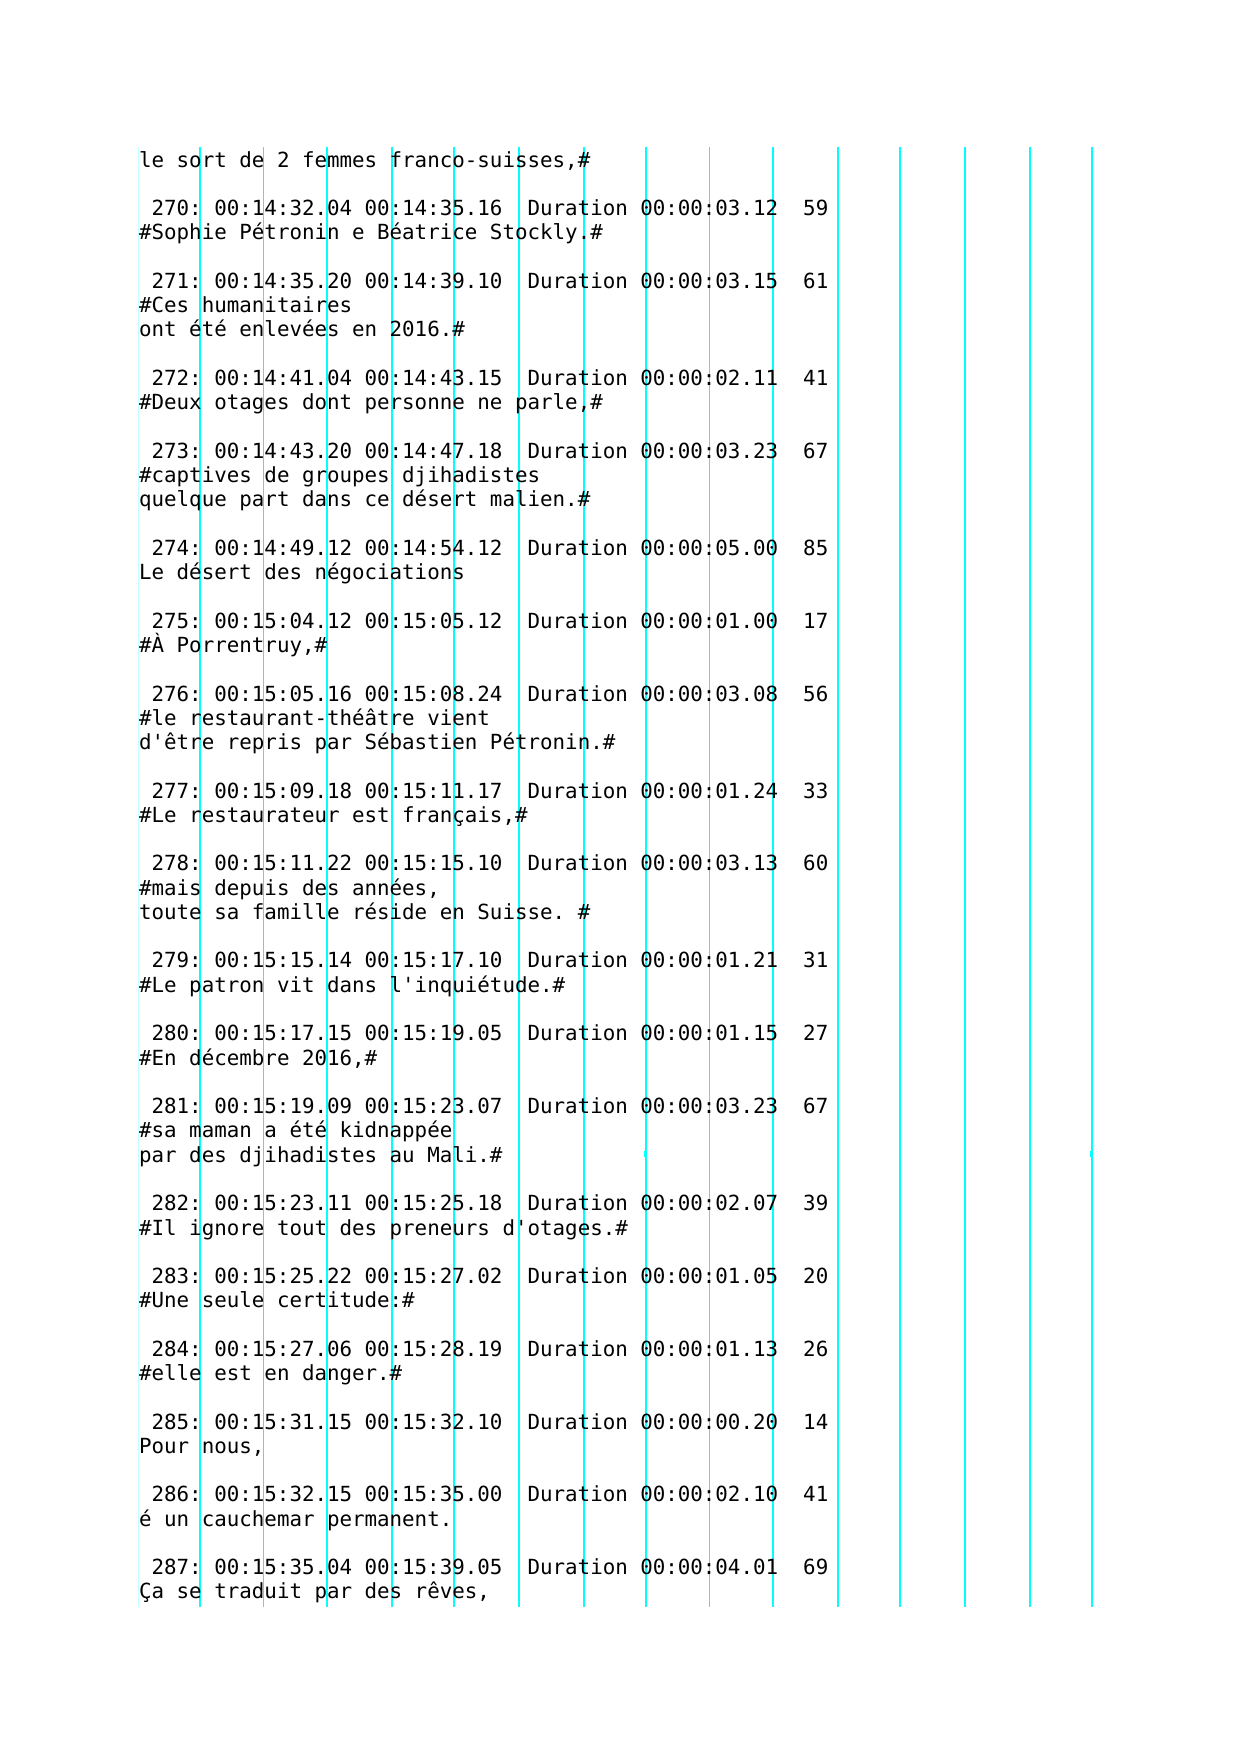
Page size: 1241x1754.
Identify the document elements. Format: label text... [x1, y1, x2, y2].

text 275: 00:15:04.12 00:15:05.12 Duration 00:00:01.00 17 [139, 609, 1101, 633]
text #Deux otages dont personne ne parle,# [139, 390, 1101, 414]
text #Il ignore tout des preneurs d'otages.# [139, 1216, 1101, 1240]
text 281: 00:15:19.09 00:15:23.07 Duration 00:00:03.23 67 [139, 1094, 1101, 1118]
text #Le patron vit dans l'inquiétude.# [139, 973, 1101, 997]
text 277: 00:15:09.18 00:15:11.17 Duration 00:00:01.24 33 [139, 779, 1101, 803]
text #En décembre 2016,# [139, 1046, 1101, 1070]
text 278: 00:15:11.22 00:15:15.10 Duration 00:00:03.13 60 [139, 851, 1101, 876]
text Pour nous, [139, 1434, 1101, 1458]
picture [138, 147, 1102, 1607]
text é un cauchemar permanent. [139, 1507, 1101, 1531]
text 287: 00:15:35.04 00:15:39.05 Duration 00:00:04.01 69 [139, 1555, 1101, 1579]
text #Sophie Pétronin e Béatrice Stockly.# [139, 220, 1101, 245]
text quelque part dans ce désert malien.# [139, 487, 1101, 512]
text ont été enlevées en 2016.# [139, 317, 1101, 342]
text #le restaurant-théâtre vient [139, 706, 1101, 730]
text #Le restaurateur est français,# [139, 803, 1101, 827]
text d'être repris par Sébastien Pétronin.# [139, 730, 1101, 754]
text 280: 00:15:17.15 00:15:19.05 Duration 00:00:01.15 27 [139, 1021, 1101, 1046]
text #À Porrentruy,# [139, 633, 1101, 657]
text 276: 00:15:05.16 00:15:08.24 Duration 00:00:03.08 56 [139, 682, 1101, 706]
text #Ces humanitaires [139, 293, 1101, 317]
text 282: 00:15:23.11 00:15:25.18 Duration 00:00:02.07 39 [139, 1191, 1101, 1216]
text 285: 00:15:31.15 00:15:32.10 Duration 00:00:00.20 14 [139, 1410, 1101, 1434]
text le sort de 2 femmes franco-suisses,# [139, 148, 1101, 172]
text 279: 00:15:15.14 00:15:17.10 Duration 00:00:01.21 31 [139, 948, 1101, 973]
text 273: 00:14:43.20 00:14:47.18 Duration 00:00:03.23 67 [139, 439, 1101, 463]
text 271: 00:14:35.20 00:14:39.10 Duration 00:00:03.15 61 [139, 269, 1101, 293]
text #mais depuis des années, [139, 876, 1101, 900]
text 274: 00:14:49.12 00:14:54.12 Duration 00:00:05.00 85 [139, 536, 1101, 560]
text #Une seule certitude:# [139, 1288, 1101, 1313]
text Ça se traduit par des rêves, [139, 1579, 1101, 1604]
text #elle est en danger.# [139, 1361, 1101, 1385]
text 286: 00:15:32.15 00:15:35.00 Duration 00:00:02.10 41 [139, 1482, 1101, 1507]
text 283: 00:15:25.22 00:15:27.02 Duration 00:00:01.05 20 [139, 1264, 1101, 1288]
text 284: 00:15:27.06 00:15:28.19 Duration 00:00:01.13 26 [139, 1337, 1101, 1361]
text 270: 00:14:32.04 00:14:35.16 Duration 00:00:03.12 59 [139, 196, 1101, 220]
text Le désert des négociations [139, 560, 1101, 584]
text par des djihadistes au Mali.# [139, 1143, 1101, 1167]
text #captives de groupes djihadistes [139, 463, 1101, 487]
text #sa maman a été kidnappée [139, 1118, 1101, 1143]
text toute sa famille réside en Suisse. # [139, 900, 1101, 924]
text 272: 00:14:41.04 00:14:43.15 Duration 00:00:02.11 41 [139, 366, 1101, 390]
